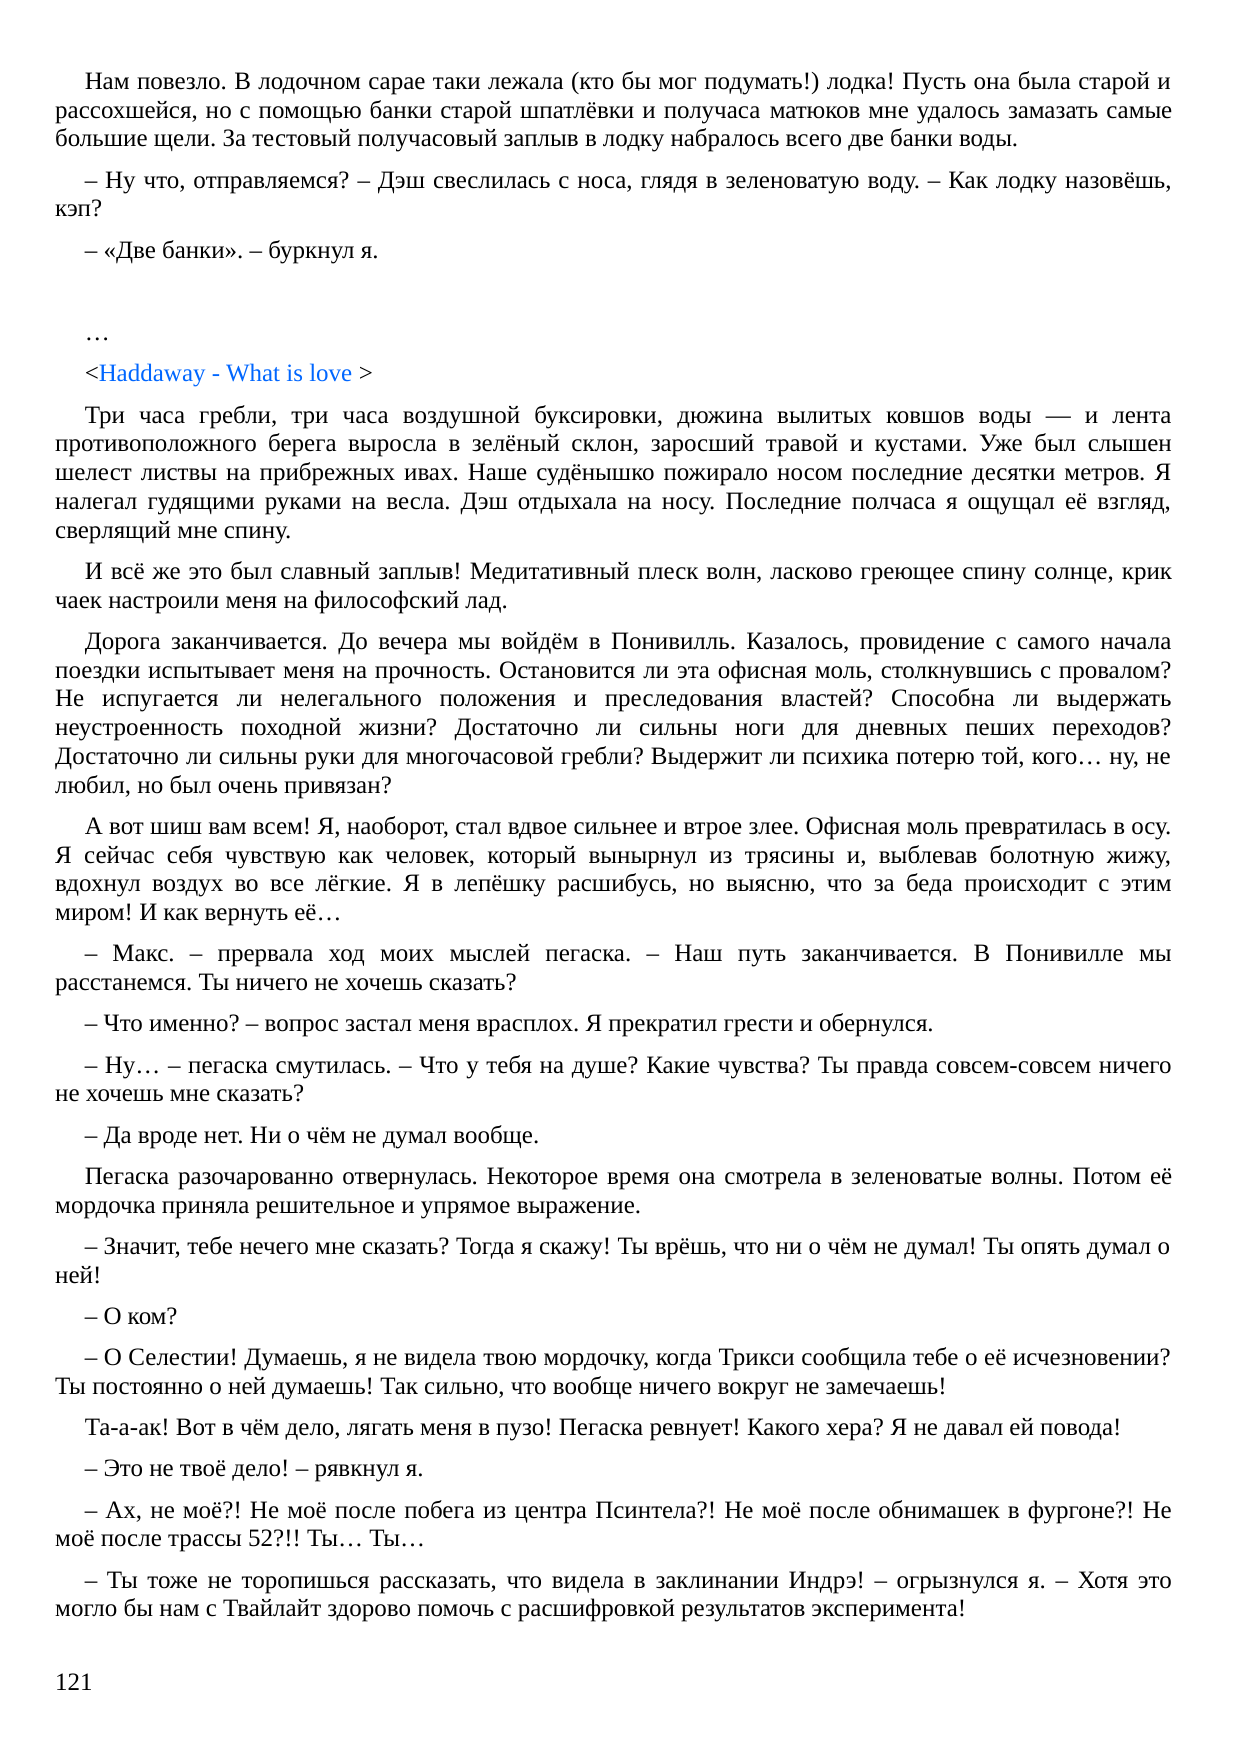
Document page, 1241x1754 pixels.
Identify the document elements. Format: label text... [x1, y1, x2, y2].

text – О Селестии! Думаешь, я не видела твою мордочку, когда Трикси сообщила тебе о её исчезновении? Ты постоянно о ней думаешь! Так сильно, что вообще ничего вокруг не замечаешь! [55, 1342, 1173, 1400]
text – Ну… – пегаска смутилась. – Что у тебя на душе? Какие чувства? Ты правда совсем-совсем ничего не хочешь мне сказать? [55, 1050, 1173, 1107]
text Дорога заканчивается. До вечера мы войдём в Понивилль. Казалось, провидение с самого начала поездки испытывает меня на прочность. Остановится ли эта офисная моль, столкнувшись с провалом? Не испугается ли нелегального положения и преследования властей? Способна ли выдержать неустроенность походной жизни? Достаточно ли сильны ноги для дневных пеших переходов? Достаточно ли сильны руки для многочасовой гребли? Выдержит ли психика потерю той, кого… ну, не любил, но был очень привязан? [55, 626, 1173, 798]
text – Значит, тебе нечего мне сказать? Тогда я скажу! Ты врёшь, что ни о чём не думал! Ты опять думал о ней! [55, 1231, 1173, 1288]
text <Haddaway - What is love > [55, 358, 1173, 387]
text – Да вроде нет. Ни о чём не думал вообще. [55, 1120, 1173, 1148]
text Та-а-ак! Вот в чём дело, лягать меня в пузо! Пегаска ревнует! Какого хера? Я не давал ей повода! [55, 1412, 1173, 1441]
text – Ты тоже не торопишься рассказать, что видела в заклинании Индрэ! – огрызнулся я. – Хотя это могло бы нам с Твайлайт здорово помочь с расшифровкой результатов эксперимента! [55, 1565, 1173, 1622]
text – Ну что, отправляемся? – Дэш свеслилась с носа, глядя в зеленоватую воду. – Как лодку назовёшь, кэп? [55, 165, 1173, 222]
text … [55, 317, 1173, 346]
text А вот шиш вам всем! Я, наоборот, стал вдвое сильнее и втрое злее. Офисная моль превратилась в осу. Я сейчас себя чувствую как человек, который вынырнул из трясины и, выблевав болотную жижу, вдохнул воздух во все лёгкие. Я в лепёшку расшибусь, но выясню, что за беда происходит с этим миром! И как вернуть её… [55, 811, 1173, 926]
text – Ах, не моё?! Не моё после побега из центра Псинтела?! Не моё после обнимашек в фургоне?! Не моё после трассы 52?!! Ты… Ты… [55, 1495, 1173, 1552]
text Три часа гребли, три часа воздушной буксировки, дюжина вылитых ковшов воды — и лента противоположного берега выросла в зелёный склон, заросший травой и кустами. Уже был слышен шелест листвы на прибрежных ивах. Наше судёнышко пожирало носом последние десятки метров. Я налегал гудящими руками на весла. Дэш отдыхала на носу. Последние полчаса я ощущал её взгляд, сверлящий мне спину. [55, 400, 1173, 543]
text – Макс. – прервала ход моих мыслей пегаска. – Наш путь заканчивается. В Понивилле мы расстанемся. Ты ничего не хочешь сказать? [55, 938, 1173, 996]
text Пегаска разочарованно отвернулась. Некоторое время она смотрела в зеленоватые волны. Потом её мордочка приняла решительное и упрямое выражение. [55, 1161, 1173, 1218]
text – «Две банки». – буркнул я. [55, 235, 1173, 263]
text – Что именно? – вопрос застал меня врасплох. Я прекратил грести и обернулся. [55, 1008, 1173, 1037]
text Нам повезло. В лодочном сарае таки лежала (кто бы мог подумать!) лодка! Пусть она была старой и рассохшейся, но с помощью банки старой шпатлёвки и получаса матюков мне удалось замазать самые большие щели. За тестовый получасовый заплыв в лодку набралось всего две банки воды. [55, 66, 1173, 152]
text – Это не твоё дело! – рявкнул я. [55, 1453, 1173, 1482]
text – О ком? [55, 1301, 1173, 1330]
text И всё же это был славный заплыв! Медитативный плеск волн, ласково греющее спину солнце, крик чаек настроили меня на философский лад. [55, 556, 1173, 613]
